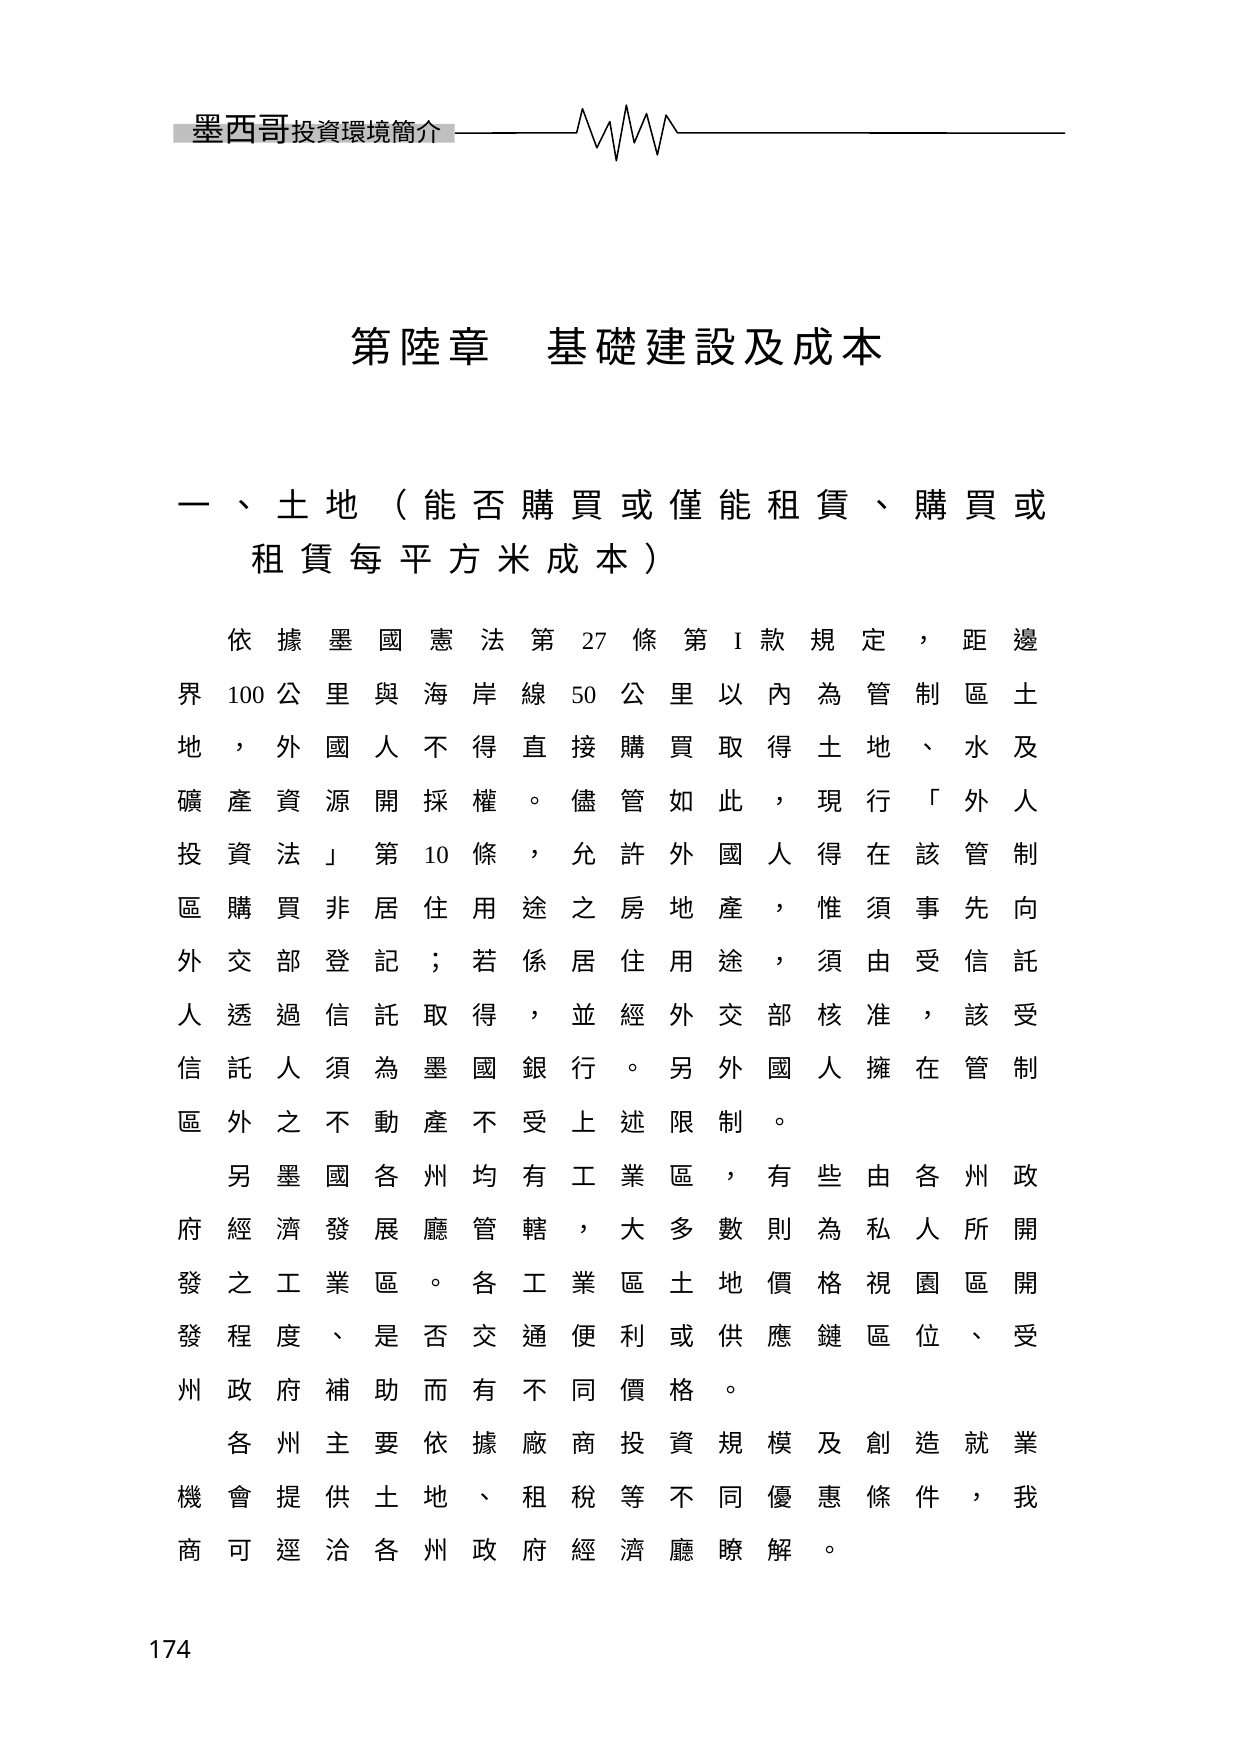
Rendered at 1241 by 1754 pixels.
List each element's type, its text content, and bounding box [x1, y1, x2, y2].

text 各州主要依據廠商投資規模及創造就業機會提供土地、租稅等不同優惠條件，我商可逕洽各州政府經濟廳瞭解。 [178, 1415, 1063, 1576]
text 一、土地（能否購買或僅能租賃、購買或租賃每平方米成本） [178, 478, 1063, 585]
text 依據墨國憲法第27條第I款規定，距邊界100公里與海岸線50公里以內為管制區土地，外國人不得直接購買取得土地、水及礦產資源開採權。儘管如此，現行「外人投資法」第10條，允許外國人得在該管制區購買非居住用途之房地產，惟須事先向外交部登記；若係居住用途，須由受信託人透過信託取得，並經外交部核准，該受信託人須為墨國銀行。另外國人擁在管制區外之不動產不受上述限制。 [178, 612, 1063, 1147]
text 第陸章 基礎建設及成本 [178, 291, 1063, 398]
text 另墨國各州均有工業區，有些由各州政府經濟發展廳管轄，大多數則為私人所開發之工業區。各工業區土地價格視園區開發程度、是否交通便利或供應鏈區位、受州政府補助而有不同價格。 [178, 1147, 1063, 1415]
